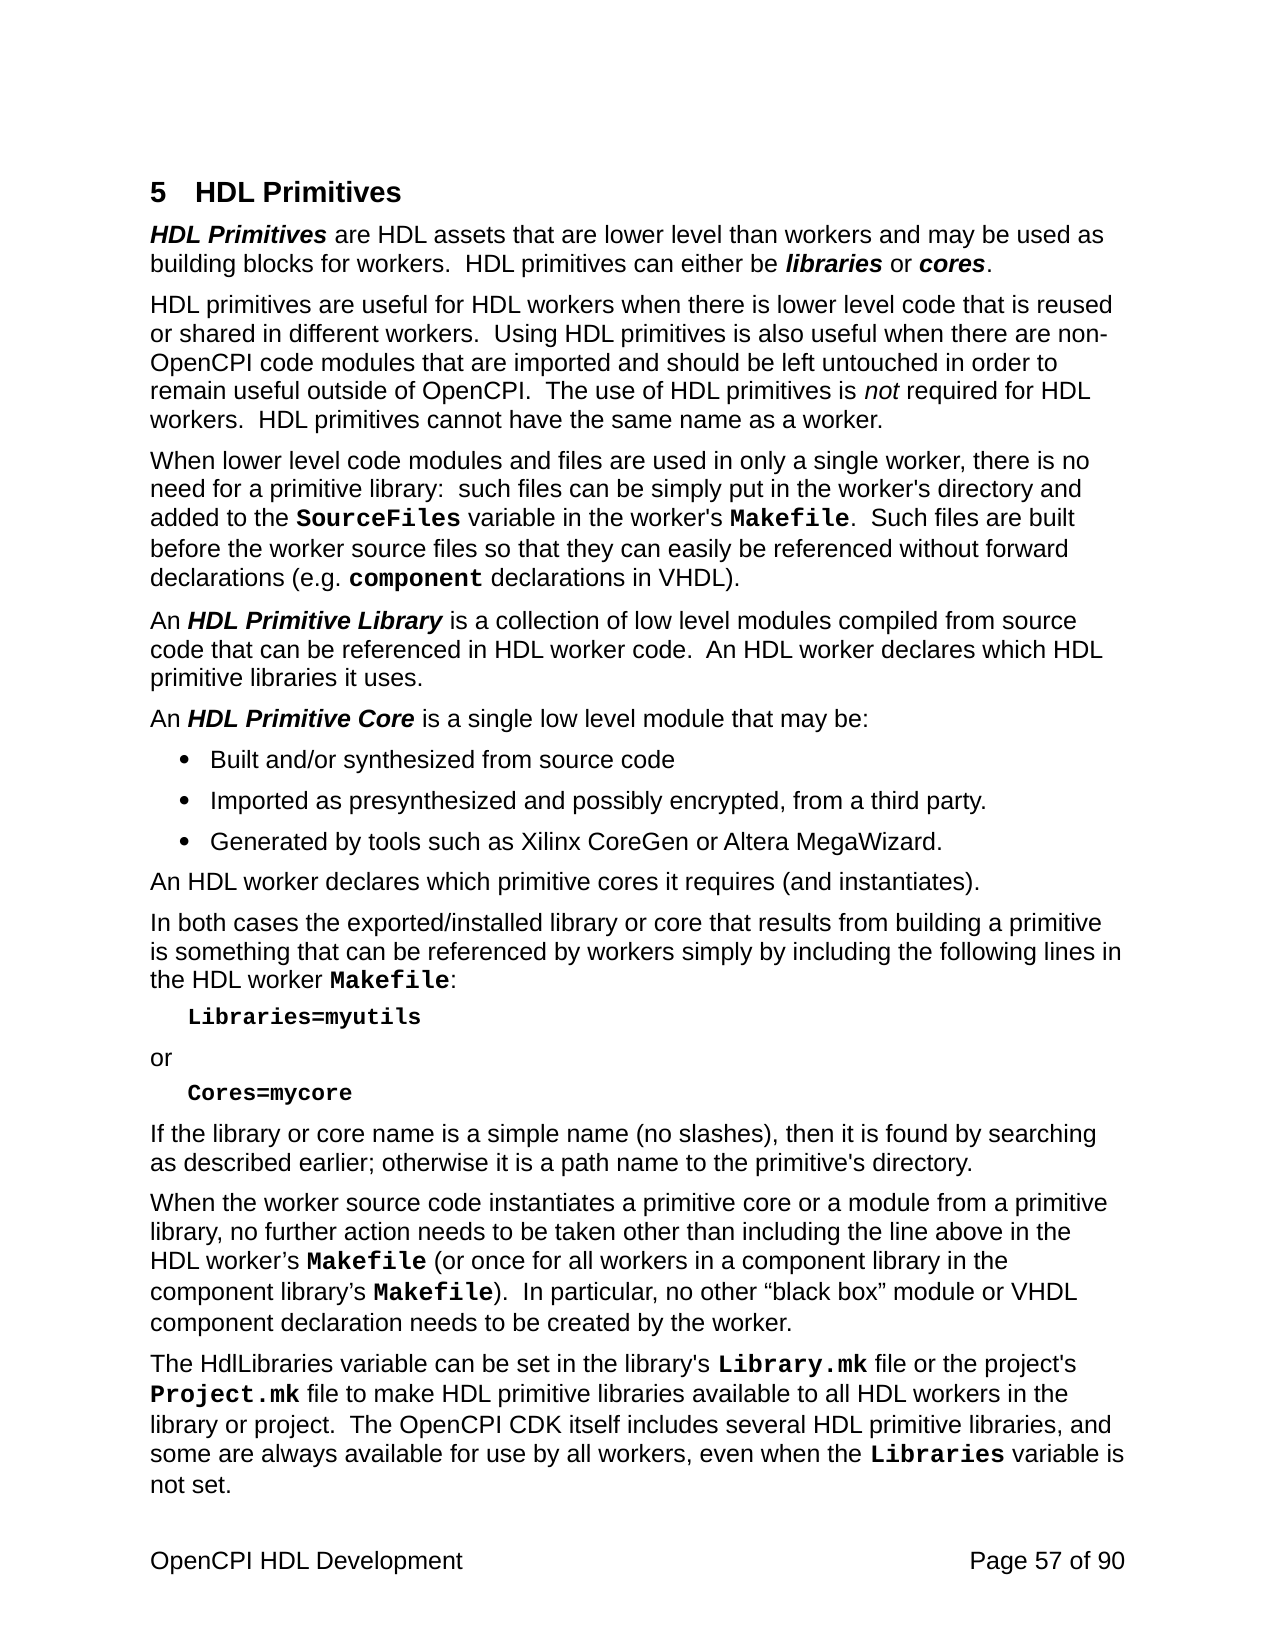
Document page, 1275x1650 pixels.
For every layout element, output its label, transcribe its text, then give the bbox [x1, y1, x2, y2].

text An HDL Primitive Library is a collection of low level modules compiled from source code that can be referenced in HDL worker code. An HDL worker declares which HDL primitive libraries it uses. [150, 606, 1125, 692]
list Imported as presynthesized and possibly encrypted, from a third party. [180, 786, 1125, 814]
text Cores=mycore [187, 1081, 1125, 1107]
text An HDL Primitive Core is a single low level module that may be: [150, 704, 1125, 733]
text HDL primitives are useful for HDL workers when there is lower level code that is reused or shared in different workers. Using HDL primitives is also useful when there are non-OpenCPI code modules that are imported and should be left untouched in order to remain useful outside of OpenCPI. The use of HDL primitives is not required for HDL workers. HDL primitives cannot have the same name as a worker. [150, 290, 1125, 434]
text When the worker source code instantiates a primitive core or a module from a primitive library, no further action needs to be taken other than including the line above in the HDL worker’s Makefile (or once for all workers in a component library in the component library’s Makefile). In particular, no other “black box” module or VHDL component declaration needs to be created by the worker. [150, 1188, 1125, 1337]
text or [150, 1043, 1125, 1072]
text HDL Primitives are HDL assets that are lower level than workers and may be used as building blocks for workers. HDL primitives can either be libraries or cores. [150, 221, 1125, 278]
list Generated by tools such as Xilinx CoreGen or Altera MegaWizard. [180, 826, 1125, 855]
subtitle HDL Primitives [150, 175, 1125, 208]
text Libraries=myutils [187, 1005, 1125, 1031]
text If the library or core name is a simple name (no slashes), then it is found by searching as described earlier; otherwise it is a path name to the primitive's directory. [150, 1119, 1125, 1176]
text When lower level code modules and files are used in only a single worker, there is no need for a primitive library: such files can be simply put in the worker's directory and added to the SourceFiles variable in the worker's Makefile. Such files are built before the worker source files so that they can easily be referenced without forward declarations (e.g. component declarations in VHDL). [150, 446, 1125, 594]
text In both cases the exported/installed library or core that results from building a primitive is something that can be referenced by workers simply by including the following lines in the HDL worker Makefile: [150, 908, 1125, 996]
text An HDL worker declares which primitive cores it requires (and instantiates). [150, 867, 1125, 896]
list Built and/or synthesized from source code [180, 745, 1125, 774]
text The HdlLibraries variable can be set in the library's Library.mk file or the project's Project.mk file to make HDL primitive libraries available to all HDL workers in the library or project. The OpenCPI CDK itself includes several HDL primitive libraries, and some are always available for use by all workers, even when the Libraries variable is not set. [150, 1348, 1125, 1499]
